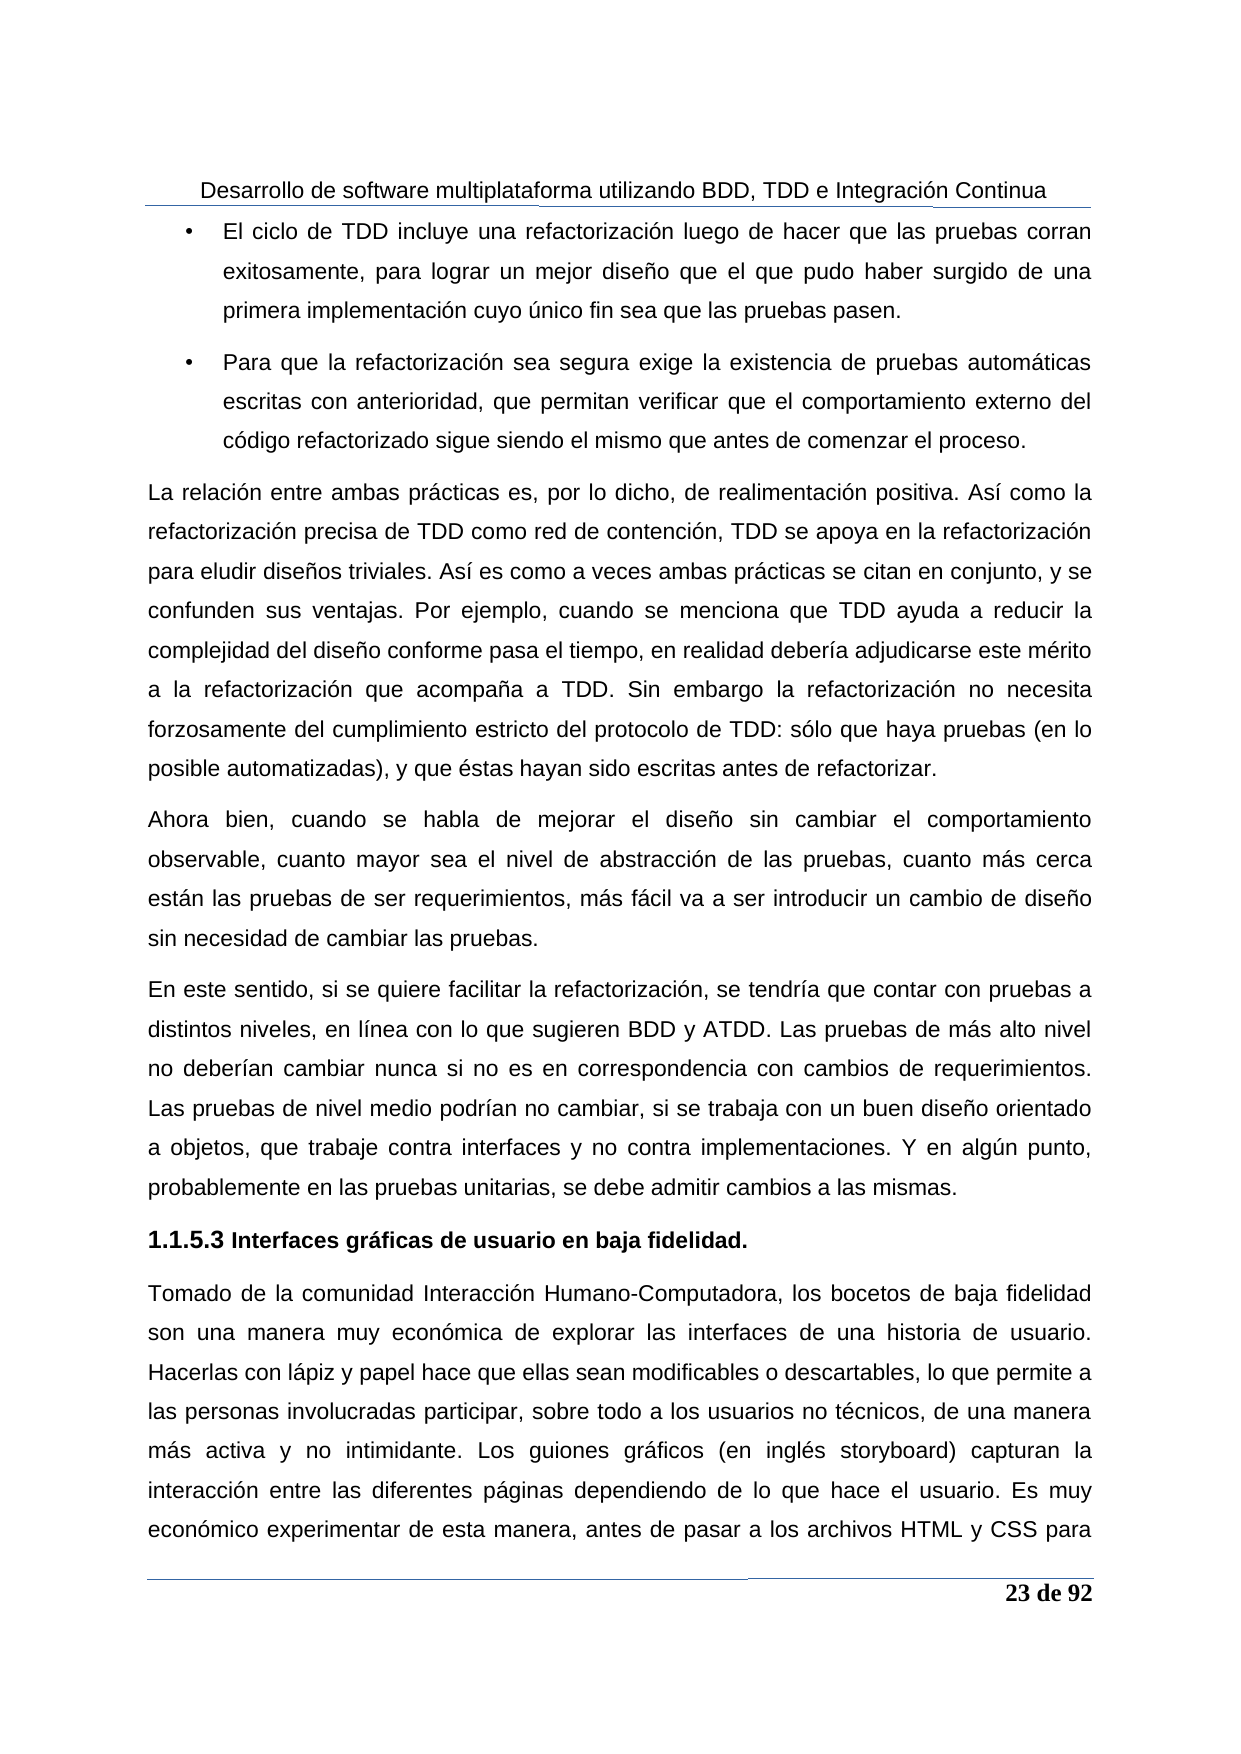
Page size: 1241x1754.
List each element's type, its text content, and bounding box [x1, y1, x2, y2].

list Para que la refactorización sea segura exige la existencia de pruebas automáticas escritas con anterioridad, que permitan verificar que el comportamiento externo del código refactorizado sigue siendo el mismo que antes de comenzar el proceso. [185, 348, 1093, 454]
text Ahora bien, cuando se habla de mejorar el diseño sin cambiar el comportamiento observable, cuanto mayor sea el nivel de abstracción de las pruebas, cuanto más cerca están las pruebas de ser requerimientos, más fácil va a ser introducir un cambio de diseño sin necesidad de cambiar las pruebas. [148, 806, 1093, 951]
text La relación entre ambas prácticas es, por lo dicho, de realimentación positiva. Así como la refactorización precisa de TDD como red de contención, TDD se apoya en la refactorización para eludir diseños triviales. Así es como a veces ambas prácticas se citan en conjunto, y se confunden sus ventajas. Por ejemplo, cuando se menciona que TDD ayuda a reducir la complejidad del diseño conforme pasa el tiempo, en realidad debería adjudicarse este mérito a la refactorización que acompaña a TDD. Sin embargo la refactorización no necesita forzosamente del cumplimiento estricto del protocolo de TDD: sólo que haya pruebas (en lo posible automatizadas), y que éstas hayan sido escritas antes de refactorizar. [148, 479, 1093, 781]
text Tomado de la comunidad Interacción Humano-Computadora, los bocetos de baja fidelidad son una manera muy económica de explorar las interfaces de una historia de usuario. Hacerlas con lápiz y papel hace que ellas sean modificables o descartables, lo que permite a las personas involucradas participar, sobre todo a los usuarios no técnicos, de una manera más activa y no intimidante. Los guiones gráficos (en inglés storyboard) capturan la interacción entre las diferentes páginas dependiendo de lo que hace el usuario. Es muy económico experimentar de esta manera, antes de pasar a los archivos HTML y CSS para [148, 1279, 1093, 1543]
text En este sentido, si se quiere facilitar la refactorización, se tendría que contar con pruebas a distintos niveles, en línea con lo que sugieren BDD y ATDD. Las pruebas de más alto nivel no deberían cambiar nunca si no es en correspondencia con cambios de requerimientos. Las pruebas de nivel medio podrían no cambiar, si se trabaja con un buen diseño orientado a objetos, que trabaje contra interfaces y no contra implementaciones. Y en algún punto, probablemente en las pruebas unitarias, se debe admitir cambios a las mismas. [148, 976, 1093, 1200]
list El ciclo de TDD incluye una refactorización luego de hacer que las pruebas corran exitosamente, para lograr un mejor diseño que el que pudo haber surgido de una primera implementación cuyo único fin sea que las pruebas pasen. [185, 218, 1093, 324]
list 1.1.5.3 Interfaces gráficas de usuario en baja fidelidad. [148, 1225, 1093, 1253]
